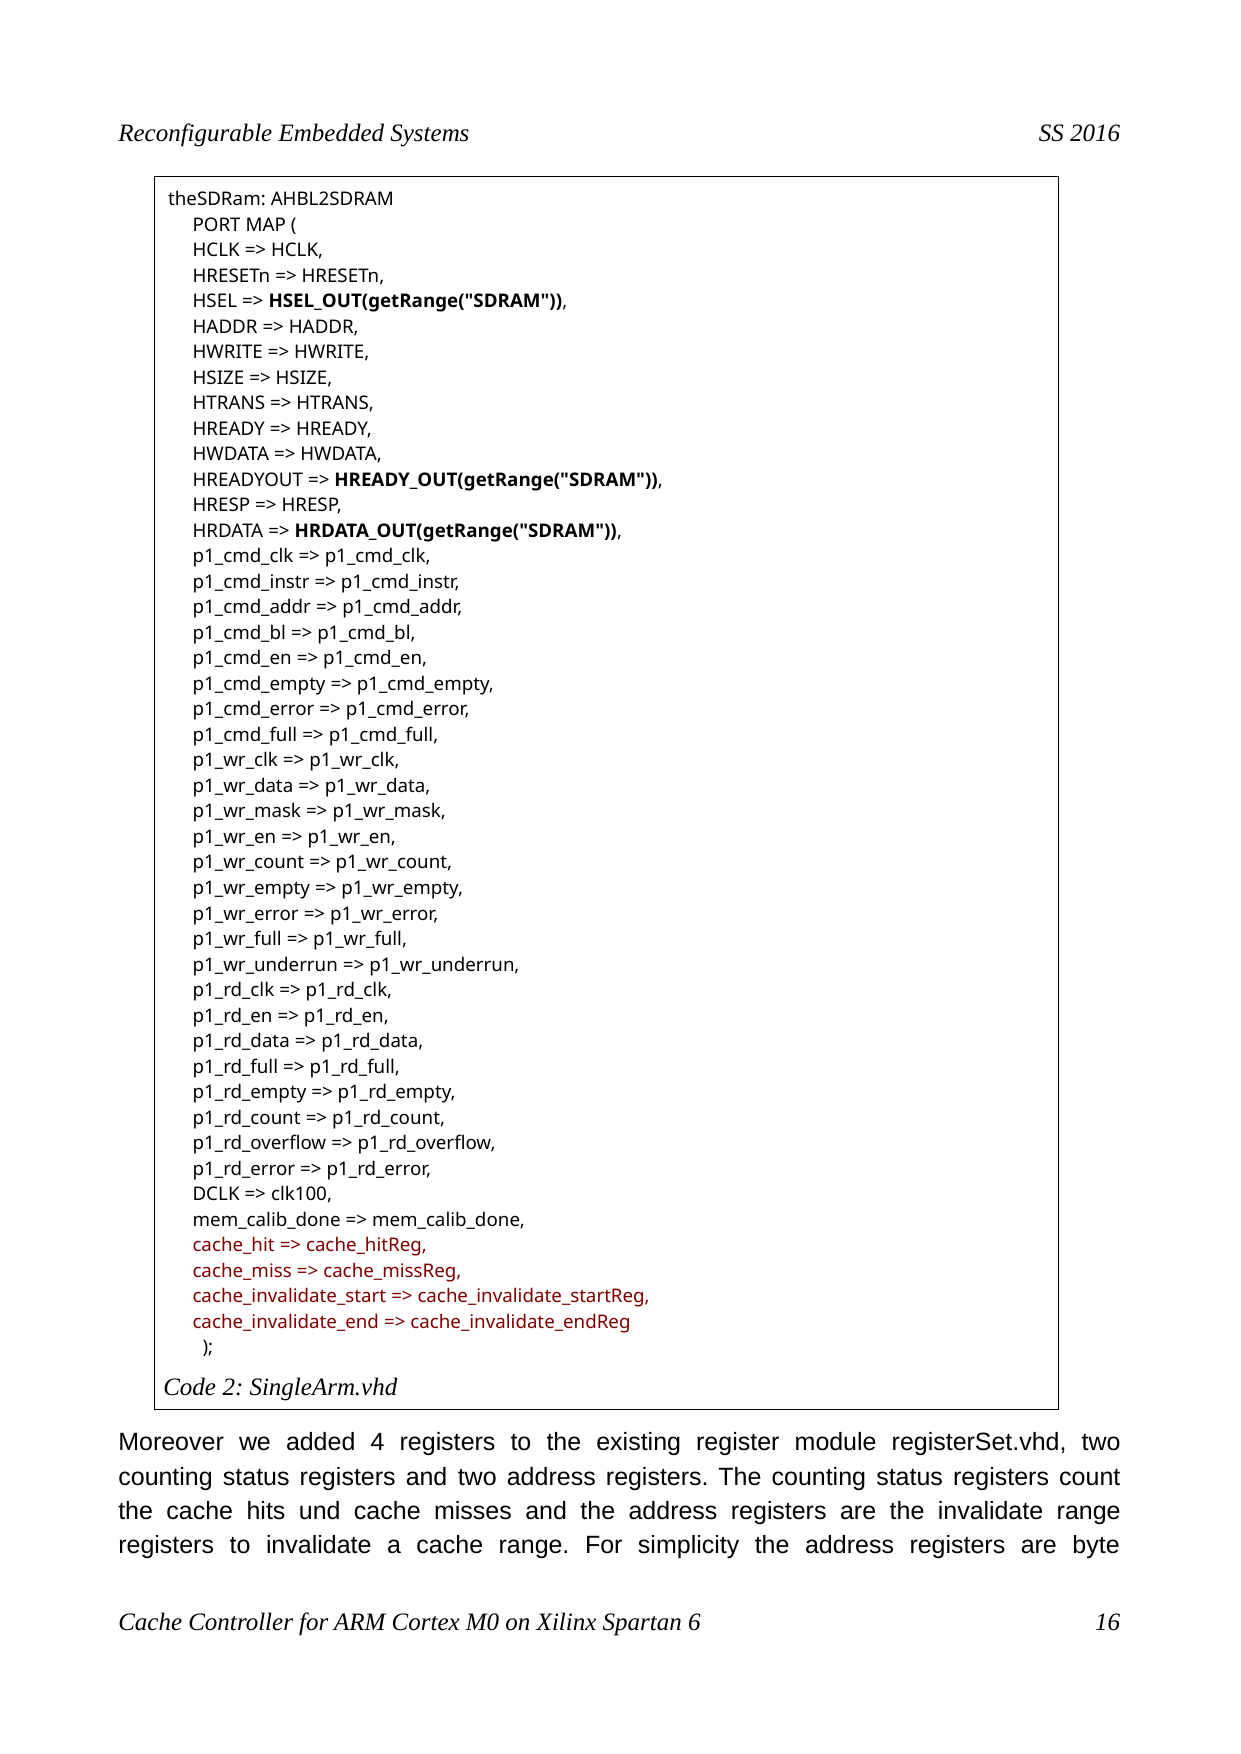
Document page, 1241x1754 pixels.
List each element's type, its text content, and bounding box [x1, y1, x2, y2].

text p1_rd_clk => p1_rd_clk, [163, 976, 1049, 1002]
text HWDATA => HWDATA, [163, 441, 1049, 466]
text p1_cmd_instr => p1_cmd_instr, [163, 568, 1049, 594]
text p1_cmd_addr => p1_cmd_addr, [163, 594, 1049, 619]
text p1_wr_empty => p1_wr_empty, [163, 874, 1049, 900]
text HRESETn => HRESETn, [163, 262, 1049, 287]
text p1_rd_en => p1_rd_en, [163, 1002, 1049, 1027]
text p1_rd_overflow => p1_rd_overflow, [163, 1129, 1049, 1155]
text p1_rd_empty => p1_rd_empty, [163, 1078, 1049, 1104]
text p1_cmd_clk => p1_cmd_clk, [163, 543, 1049, 568]
text p1_rd_data => p1_rd_data, [163, 1027, 1049, 1053]
text PORT MAP ( [163, 211, 1049, 236]
text p1_wr_data => p1_wr_data, [163, 772, 1049, 798]
text HSIZE => HSIZE, [163, 364, 1049, 389]
text Code 2: SingleArm.vhd [163, 1372, 1049, 1401]
text DCLK => clk100, [163, 1181, 1049, 1206]
text p1_cmd_bl => p1_cmd_bl, [163, 619, 1049, 645]
text cache_miss => cache_missReg, [163, 1257, 1049, 1283]
text Moreover we added 4 registers to the existing register module registerSet.vhd, two counting status registers and two address registers. The counting status registers count the cache hits und cache misses and the address registers are the invalidate range registers to invalidate a cache range. For simplicity the address registers are byte [118, 176, 1122, 1559]
text theSDRam: AHBL2SDRAM [163, 185, 1049, 211]
text cache_invalidate_start => cache_invalidate_startReg, [163, 1283, 1049, 1308]
text cache_hit => cache_hitReg, [163, 1232, 1049, 1257]
text ); [163, 1334, 1049, 1359]
text HREADYOUT => HREADY_OUT(getRange("SDRAM")), [163, 466, 1049, 492]
text p1_rd_full => p1_rd_full, [163, 1053, 1049, 1078]
text p1_rd_count => p1_rd_count, [163, 1104, 1049, 1129]
text p1_rd_error => p1_rd_error, [163, 1155, 1049, 1181]
text p1_cmd_error => p1_cmd_error, [163, 696, 1049, 721]
text HWRITE => HWRITE, [163, 338, 1049, 364]
text cache_invalidate_end => cache_invalidate_endReg [163, 1308, 1049, 1334]
text p1_cmd_empty => p1_cmd_empty, [163, 670, 1049, 696]
text p1_cmd_full => p1_cmd_full, [163, 721, 1049, 747]
text HADDR => HADDR, [163, 313, 1049, 338]
text p1_wr_mask => p1_wr_mask, [163, 798, 1049, 823]
text p1_wr_error => p1_wr_error, [163, 900, 1049, 925]
text mem_calib_done => mem_calib_done, [163, 1206, 1049, 1232]
text p1_wr_en => p1_wr_en, [163, 823, 1049, 849]
text p1_wr_count => p1_wr_count, [163, 849, 1049, 874]
text HCLK => HCLK, [163, 236, 1049, 262]
text HTRANS => HTRANS, [163, 389, 1049, 415]
text p1_wr_clk => p1_wr_clk, [163, 747, 1049, 772]
text p1_wr_full => p1_wr_full, [163, 925, 1049, 951]
text HSEL => HSEL_OUT(getRange("SDRAM")), [163, 287, 1049, 313]
text HRESP => HRESP, [163, 492, 1049, 517]
text HREADY => HREADY, [163, 415, 1049, 441]
text p1_cmd_en => p1_cmd_en, [163, 645, 1049, 670]
text p1_wr_underrun => p1_wr_underrun, [163, 951, 1049, 976]
text HRDATA => HRDATA_OUT(getRange("SDRAM")), [163, 517, 1049, 543]
